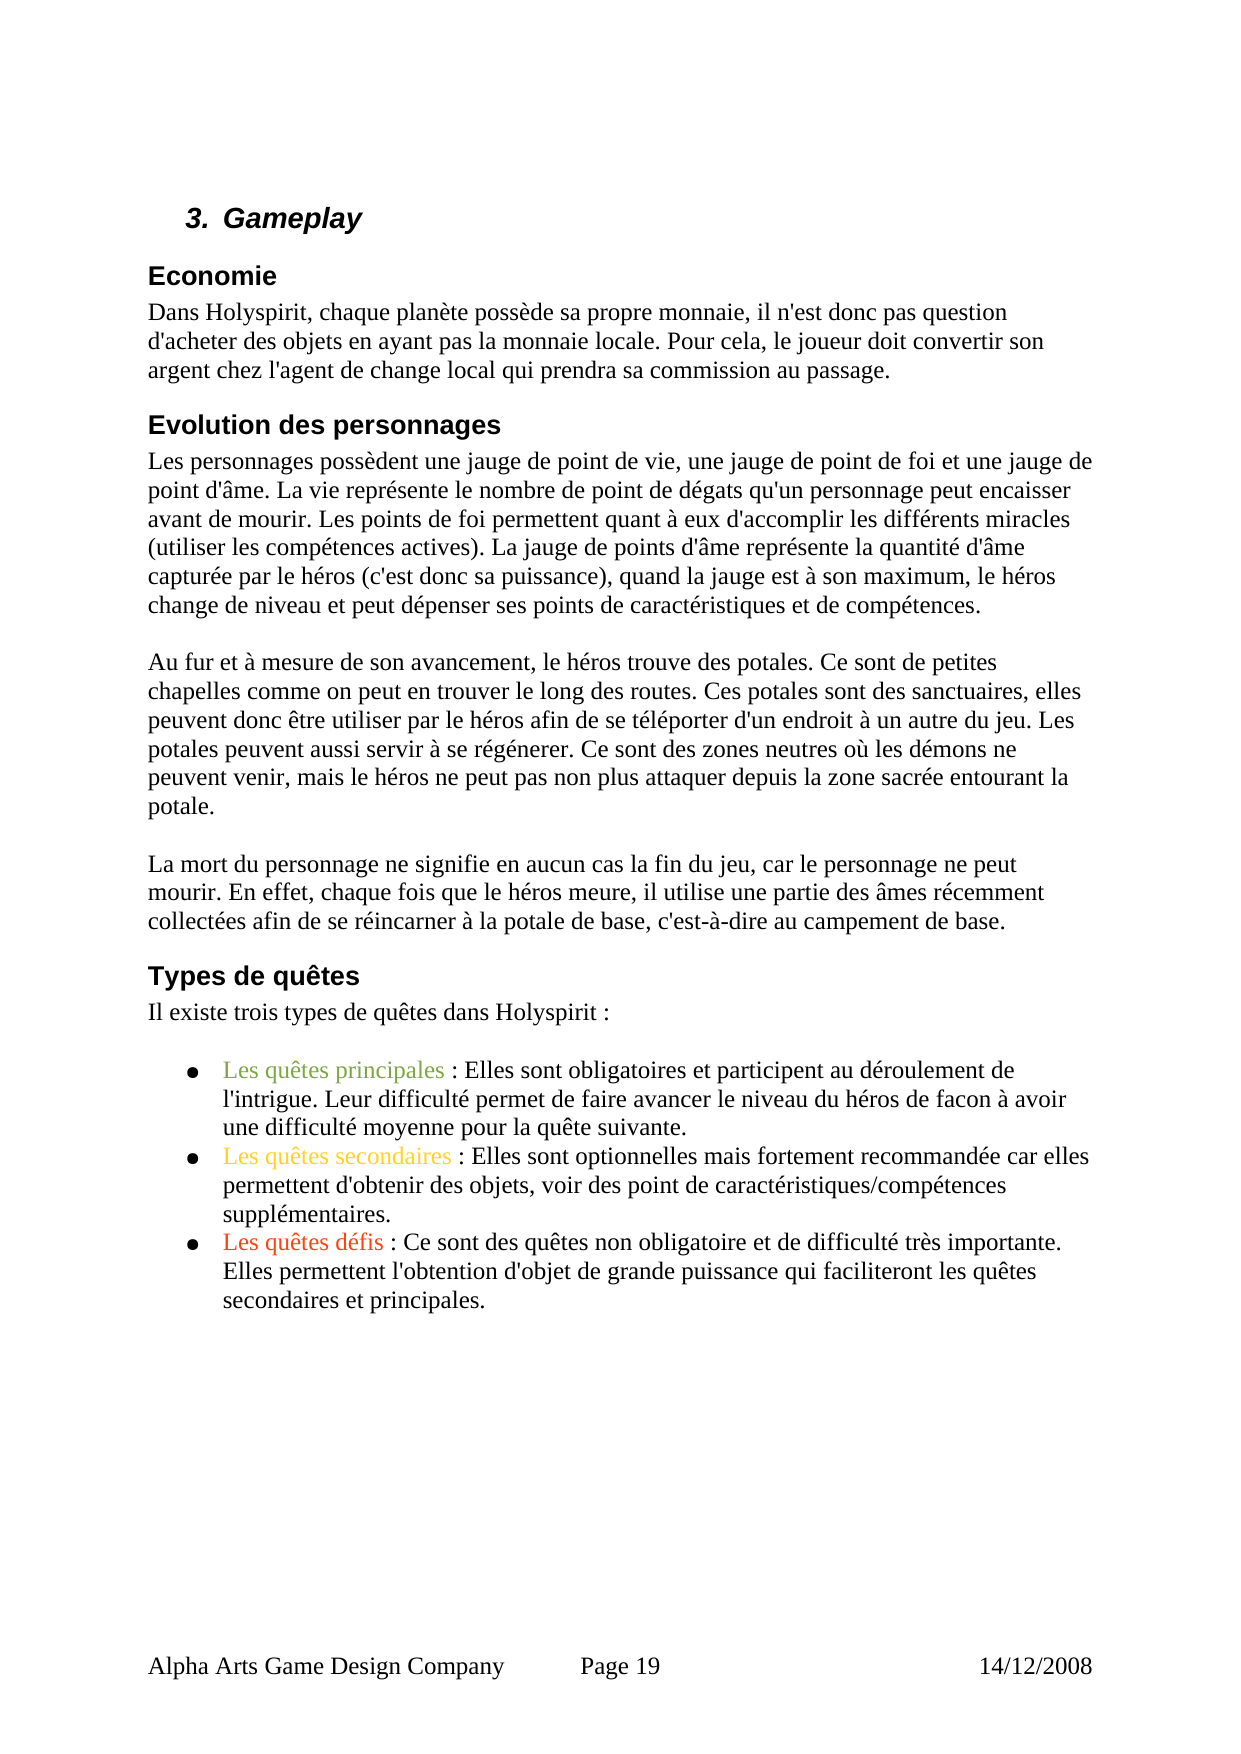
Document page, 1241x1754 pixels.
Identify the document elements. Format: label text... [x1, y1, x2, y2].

text Les personnages possèdent une jauge de point de vie, une jauge de point de foi et une jauge de point d'âme. La vie représente le nombre de point de dégats qu'un personnage peut encaisser avant de mourir. Les points de foi permettent quant à eux d'accomplir les différents miracles (utiliser les compétences actives). La jauge de points d'âme représente la quantité d'âme capturée par le héros (c'est donc sa puissance), quand la jauge est à son maximum, le héros change de niveau et peut dépenser ses points de caractéristiques et de compétences. [148, 446, 1092, 619]
subtitle Economie [148, 260, 1092, 291]
list Les quêtes défis : Ce sont des quêtes non obligatoire et de difficulté très importante. Elles permettent l'obtention d'objet de grande puissance qui faciliteront les quêtes secondaires et principales. [185, 1227, 1092, 1314]
text Dans Holyspirit, chaque planète possède sa propre monnaie, il n'est donc pas question d'acheter des objets en ayant pas la monnaie locale. Pour cela, le joueur doit convertir son argent chez l'agent de change local qui prendra sa commission au passage. [148, 297, 1092, 384]
subtitle Gameplay [185, 201, 1092, 235]
text La mort du personnage ne signifie en aucun cas la fin du jeu, car le personnage ne peut mourir. En effet, chaque fois que le héros meure, il utilise une partie des âmes récemment collectées afin de se réincarner à la potale de base, c'est-à-dire au campement de base. [148, 849, 1092, 935]
list Les quêtes secondaires : Elles sont optionnelles mais fortement recommandée car elles permettent d'obtenir des objets, voir des point de caractéristiques/compétences supplémentaires. [185, 1141, 1092, 1227]
text Il existe trois types de quêtes dans Holyspirit : [148, 997, 1092, 1026]
text Au fur et à mesure de son avancement, le héros trouve des potales. Ce sont de petites chapelles comme on peut en trouver le long des routes. Ces potales sont des sanctuaires, elles peuvent donc être utiliser par le héros afin de se téléporter d'un endroit à un autre du jeu. Les potales peuvent aussi servir à se régénerer. Ce sont des zones neutres où les démons ne peuvent venir, mais le héros ne peut pas non plus attaquer depuis la zone sacrée entourant la potale. [148, 647, 1092, 820]
subtitle Evolution des personnages [148, 409, 1092, 440]
list Les quêtes principales : Elles sont obligatoires et participent au déroulement de l'intrigue. Leur difficulté permet de faire avancer le niveau du héros de facon à avoir une difficulté moyenne pour la quête suivante. [185, 1055, 1092, 1141]
subtitle Types de quêtes [148, 960, 1092, 991]
